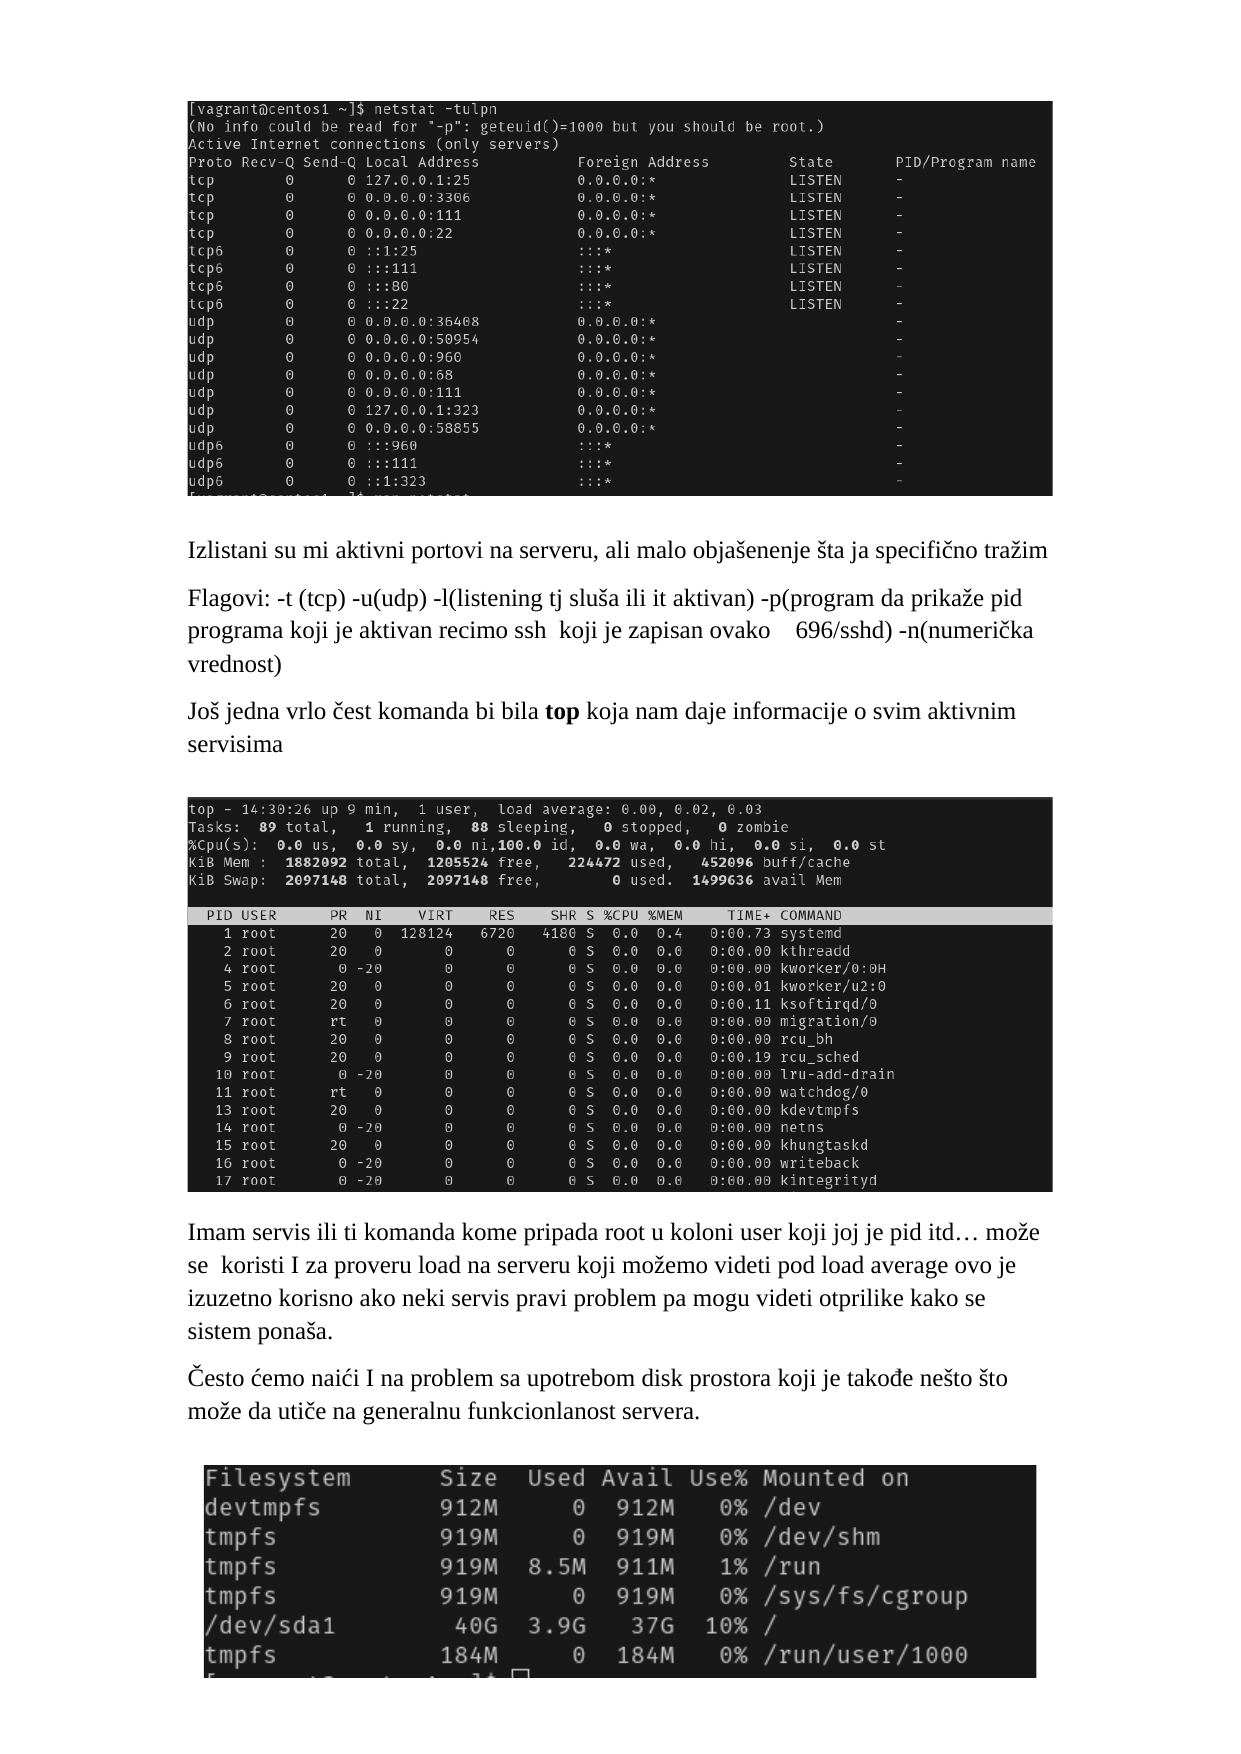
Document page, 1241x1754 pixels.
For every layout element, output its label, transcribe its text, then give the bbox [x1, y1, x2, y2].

text [187, 777, 1053, 797]
text Flagovi: -t (tcp) -u(udp) -l(listening tj sluša ili it aktivan) -p(program da prikaže pid programa koji je aktivan recimo ssh koji je zapisan ovako 696/sshd) -n(numerička vrednost) [187, 583, 1053, 677]
text Još jedna vrlo čest komanda bi bila top koja nam daje informacije o svim aktivnim servisima [187, 696, 1053, 758]
text Izlistani su mi aktivni portovi na serveru, ali malo objašenenje šta ja specifično tražim [187, 535, 1053, 564]
text Imam servis ili ti komanda kome pripada root u koloni user koji joj je pid itd… može se koristi I za proveru load na serveru koji možemo videti pod load average ovo je izuzetno korisno ako neki servis pravi problem pa mogu videti otprilike kako se sistem ponaša. [187, 1192, 1053, 1344]
text Često ćemo naići I na problem sa upotrebom disk prostora koji je takođe nešto što može da utiče na generalnu funkcionlanost servera. [187, 1363, 1053, 1425]
